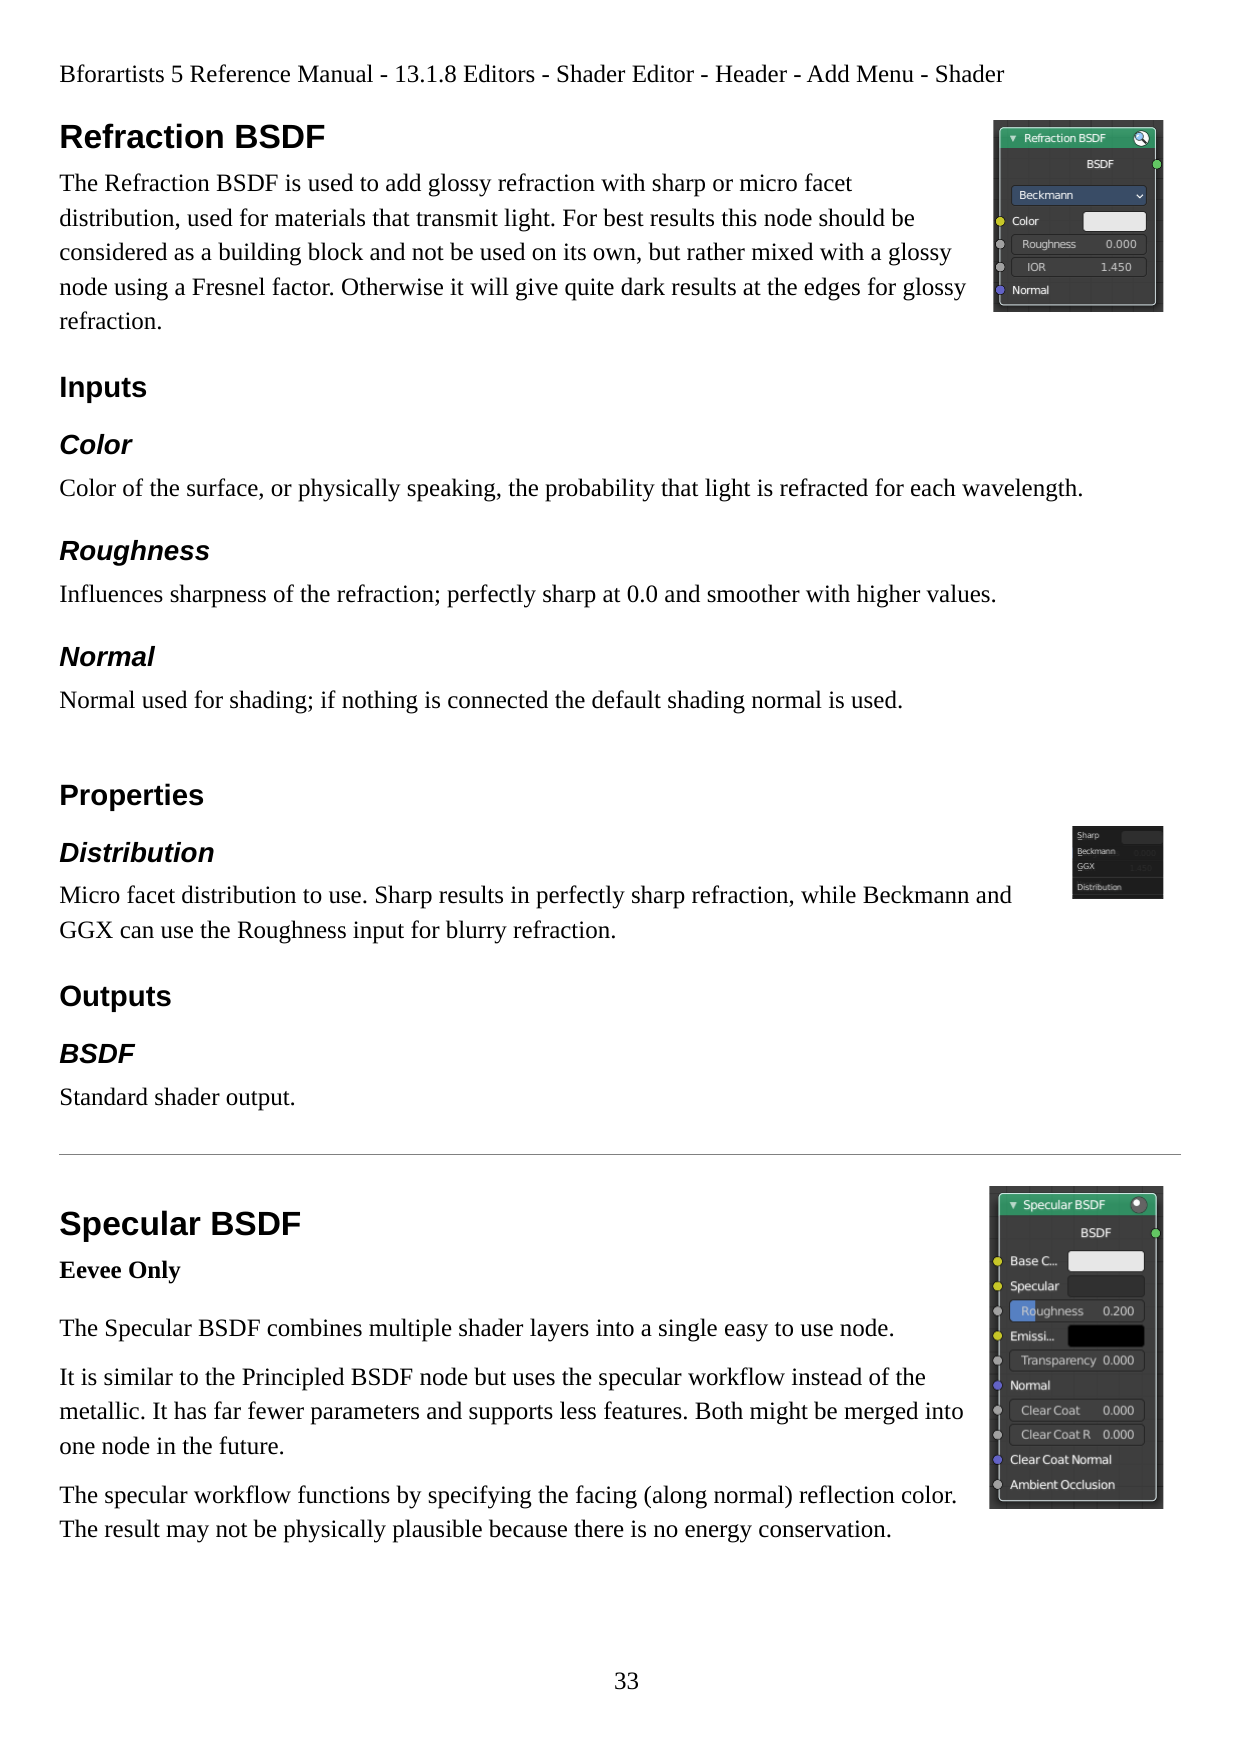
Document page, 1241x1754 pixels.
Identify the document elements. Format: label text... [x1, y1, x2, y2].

picture [993, 120, 1164, 312]
subtitle Color [59, 429, 1181, 461]
text Influences sharpness of the refraction; perfectly sharp at 0.0 and smoother with higher values. [59, 579, 1181, 608]
subtitle Normal [59, 641, 1181, 672]
text The Specular BSDF combines multiple shader layers into a single easy to use node. [59, 1313, 989, 1342]
text It is similar to the Principled BSDF node but uses the specular workflow instead of the metallic. It has far fewer parameters and supports less features. Both might be merged into one node in the future. [59, 1362, 989, 1460]
text Color of the surface, or physically speaking, the probability that light is refracted for each wavelength. [59, 473, 1181, 502]
picture [1072, 826, 1164, 899]
picture [989, 1186, 1164, 1509]
subtitle [1164, 1204, 1181, 1243]
subtitle [1164, 836, 1181, 868]
subtitle Specular BSDF [59, 1204, 989, 1243]
text The specular workflow functions by specifying the facing (along normal) reflection color. The result may not be physically plausible because there is no energy conservation. [59, 1480, 1181, 1543]
text Micro facet distribution to use. Sharp results in perfectly sharp refraction, while Beckmann and GGX can use the Roughness input for blurry refraction. [59, 881, 1181, 944]
text Normal used for shading; if nothing is connected the default shading normal is used. [59, 685, 1181, 714]
text Eevee Only [59, 1255, 989, 1284]
subtitle Inputs [59, 370, 1181, 404]
text The Refraction BSDF is used to add glossy refraction with sharp or micro facet distribution, used for materials that transmit light. For best results this node should be considered as a building block and not be used on its own, but rather mixed with a glossy node using a Fresnel factor. Otherwise it will give quite dark results at the edges for glossy refraction. [59, 168, 1181, 335]
subtitle Refraction BSDF [59, 117, 1181, 156]
text [1164, 1255, 1181, 1284]
subtitle Roughness [59, 535, 1181, 567]
subtitle Outputs [59, 979, 1181, 1012]
subtitle Distribution [59, 836, 1072, 868]
subtitle BSDF [59, 1037, 1181, 1069]
text Standard shader output. [59, 1082, 1181, 1111]
subtitle Properties [59, 777, 1181, 811]
